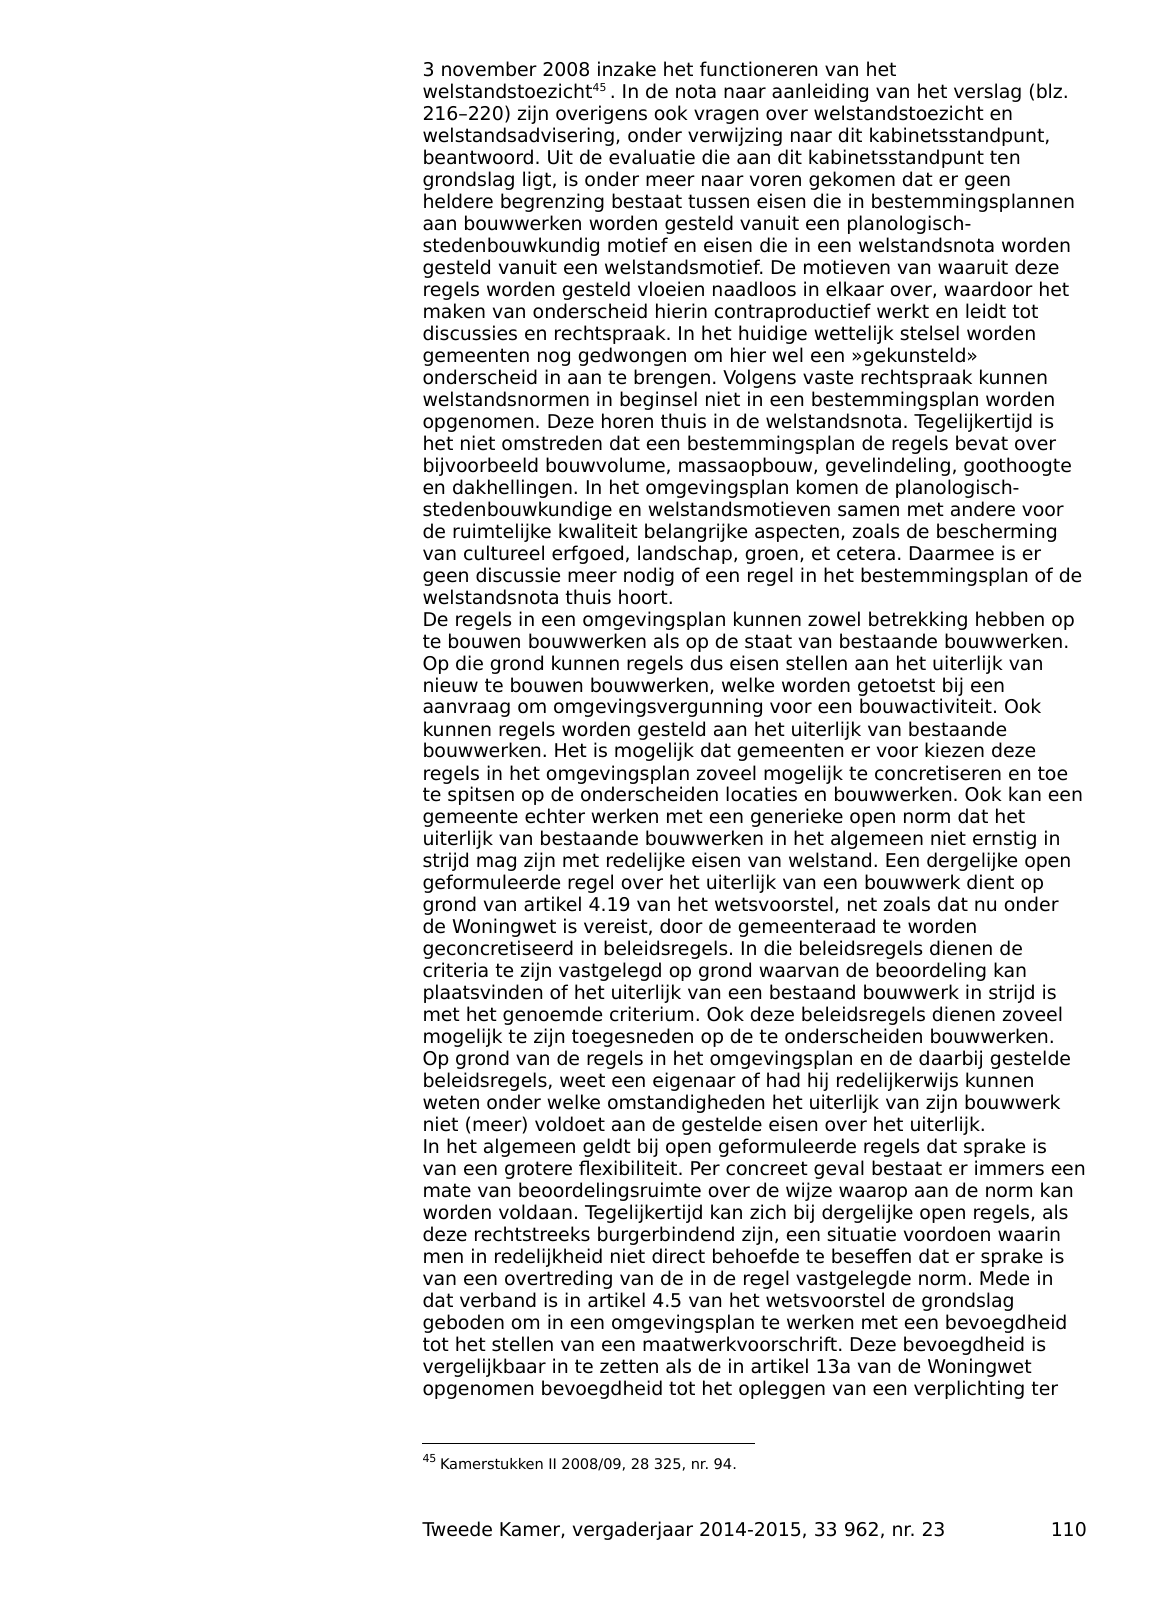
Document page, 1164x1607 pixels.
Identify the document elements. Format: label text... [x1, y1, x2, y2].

text In het algemeen geldt bij open geformuleerde regels dat sprake is van een grotere flexibiliteit. Per concreet geval bestaat er immers een mate van beoordelingsruimte over de wijze waarop aan de norm kan worden voldaan. Tegelijkertijd kan zich bij dergelijke open regels, als deze rechtstreeks burgerbindend zijn, een situatie voordoen waarin men in redelijkheid niet direct behoefde te beseffen dat er sprake is van een overtreding van de in de regel vastgelegde norm. Mede in dat verband is in artikel 4.5 van het wetsvoorstel de grondslag geboden om in een omgevingsplan te werken met een bevoegdheid tot het stellen van een maatwerkvoorschrift. Deze bevoegdheid is vergelijkbaar in te zetten als de in artikel 13a van de Woningwet opgenomen bevoegdheid tot het opleggen van een verplichting ter [422, 1136, 1087, 1400]
text De regels in een omgevingsplan kunnen zowel betrekking hebben op te bouwen bouwwerken als op de staat van bestaande bouwwerken. Op die grond kunnen regels dus eisen stellen aan het uiterlijk van nieuw te bouwen bouwwerken, welke worden getoetst bij een aanvraag om omgevingsvergunning voor een bouwactiviteit. Ook kunnen regels worden gesteld aan het uiterlijk van bestaande bouwwerken. Het is mogelijk dat gemeenten er voor kiezen deze regels in het omgevingsplan zoveel mogelijk te concretiseren en toe te spitsen op de onderscheiden locaties en bouwwerken. Ook kan een gemeente echter werken met een generieke open norm dat het uiterlijk van bestaande bouwwerken in het algemeen niet ernstig in strijd mag zijn met redelijke eisen van welstand. Een dergelijke open geformuleerde regel over het uiterlijk van een bouwwerk dient op grond van artikel 4.19 van het wetsvoorstel, net zoals dat nu onder de Woningwet is vereist, door de gemeenteraad te worden geconcretiseerd in beleidsregels. In die beleidsregels dienen de criteria te zijn vastgelegd op grond waarvan de beoordeling kan plaatsvinden of het uiterlijk van een bestaand bouwwerk in strijd is met het genoemde criterium. Ook deze beleidsregels dienen zoveel mogelijk te zijn toegesneden op de te onderscheiden bouwwerken. Op grond van de regels in het omgevingsplan en de daarbij gestelde beleidsregels, weet een eigenaar of had hij redelijkerwijs kunnen weten onder welke omstandigheden het uiterlijk van zijn bouwwerk niet (meer) voldoet aan de gestelde eisen over het uiterlijk. [422, 608, 1087, 1136]
text Kamerstukken II 2008/09, 28 325, nr. 94. [422, 1452, 1087, 1474]
text 3 november 2008 inzake het functioneren van het welstandstoezicht. In de nota naar aanleiding van het verslag (blz. 216–220) zijn overigens ook vragen over welstandstoezicht en welstandsadvisering, onder verwijzing naar dit kabinetsstandpunt, beantwoord. Uit de evaluatie die aan dit kabinetsstandpunt ten grondslag ligt, is onder meer naar voren gekomen dat er geen heldere begrenzing bestaat tussen eisen die in bestemmingsplannen aan bouwwerken worden gesteld vanuit een planologisch-stedenbouwkundig motief en eisen die in een welstandsnota worden gesteld vanuit een welstandsmotief. De motieven van waaruit deze regels worden gesteld vloeien naadloos in elkaar over, waardoor het maken van onderscheid hierin contraproductief werkt en leidt tot discussies en rechtspraak. In het huidige wettelijk stelsel worden gemeenten nog gedwongen om hier wel een »gekunsteld» onderscheid in aan te brengen. Volgens vaste rechtspraak kunnen welstandsnormen in beginsel niet in een bestemmingsplan worden opgenomen. Deze horen thuis in de welstandsnota. Tegelijkertijd is het niet omstreden dat een bestemmingsplan de regels bevat over bijvoorbeeld bouwvolume, massaopbouw, gevelindeling, goothoogte en dakhellingen. In het omgevingsplan komen de planologisch-stedenbouwkundige en welstandsmotieven samen met andere voor de ruimtelijke kwaliteit belangrijke aspecten, zoals de bescherming van cultureel erfgoed, landschap, groen, et cetera. Daarmee is er geen discussie meer nodig of een regel in het bestemmingsplan of de welstandsnota thuis hoort. [422, 59, 1087, 608]
